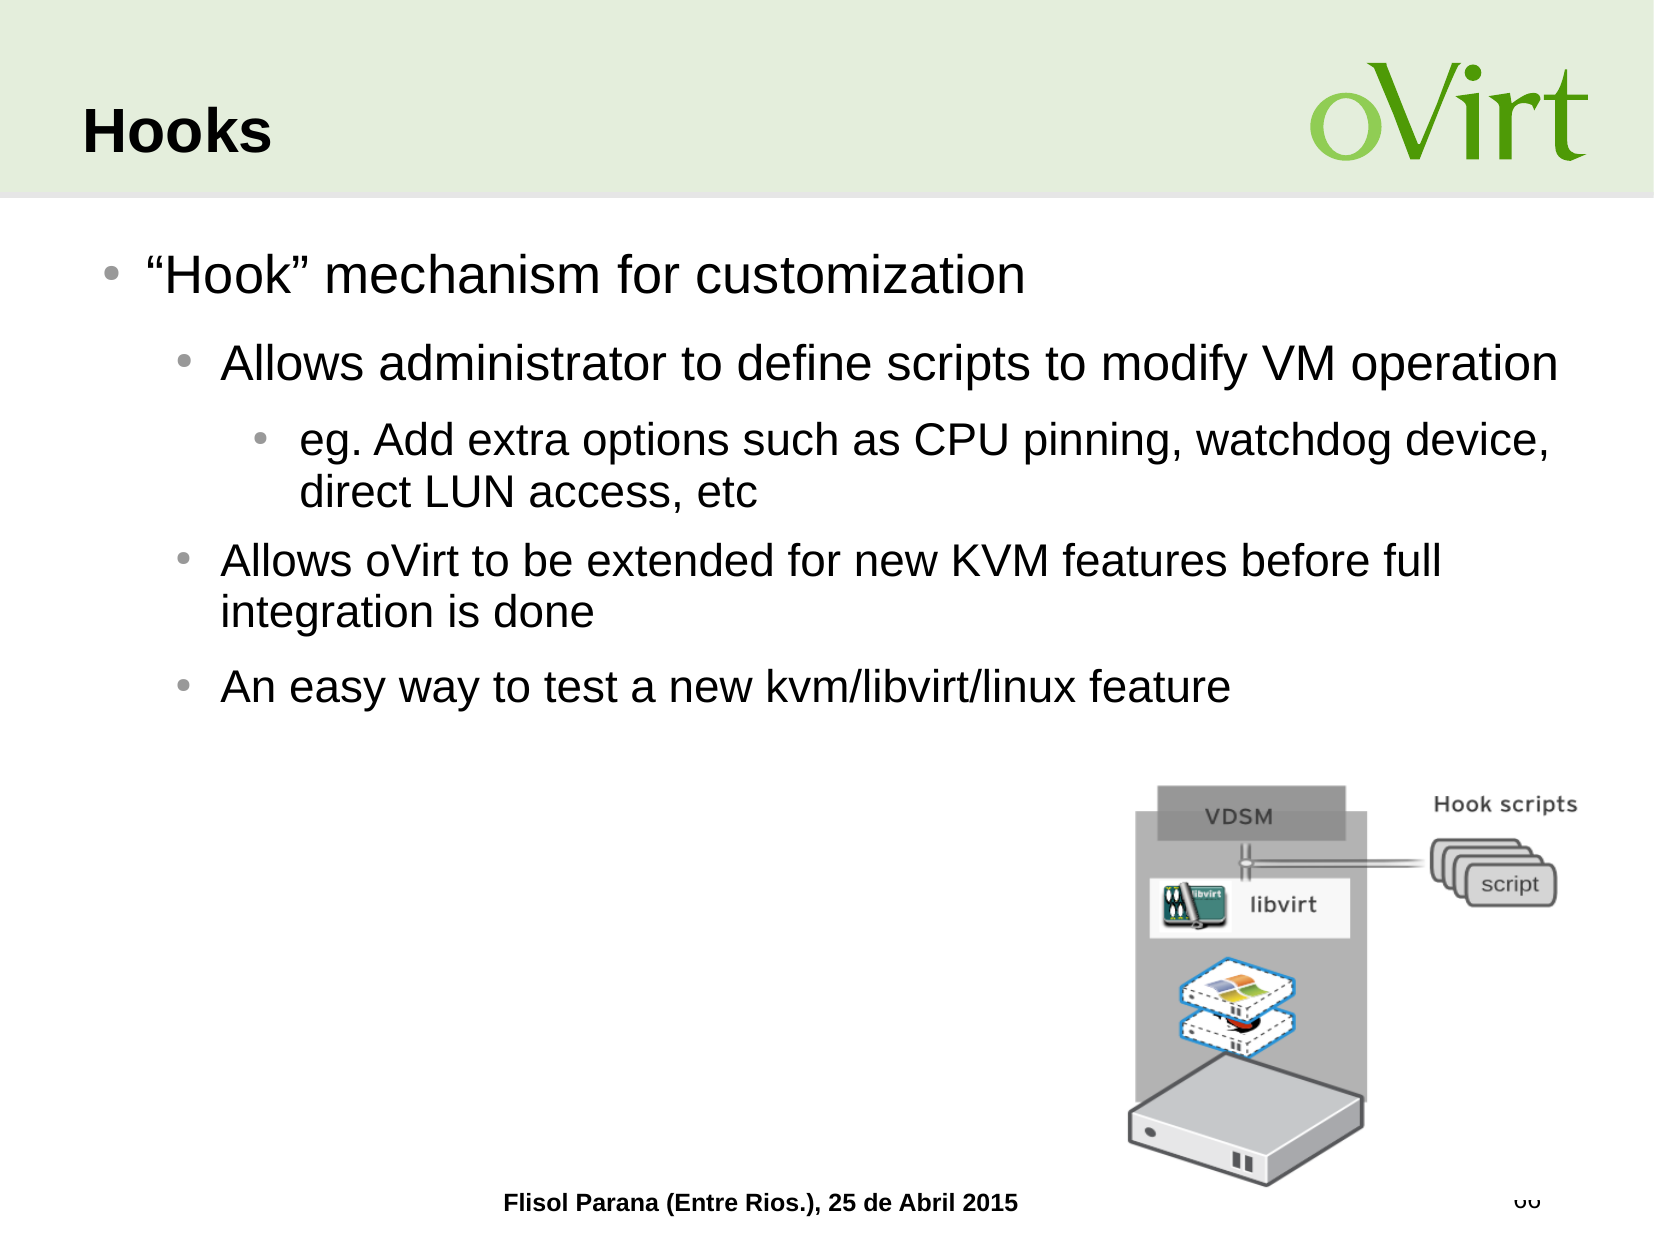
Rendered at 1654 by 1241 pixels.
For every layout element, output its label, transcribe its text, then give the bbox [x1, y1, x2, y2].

title Hooks [82, 37, 1571, 226]
list “Hook” mechanism for customization Allows administrator to define scripts to modify VM operation eg. Add extra options such as CPU pinning, watchdog device, direct LUN access, etc Allows oVirt to be extended for new KVM features before full integration is done An easy way to test a new kvm/libvirt/linux feature [86, 244, 1576, 1039]
picture [1087, 749, 1593, 1201]
